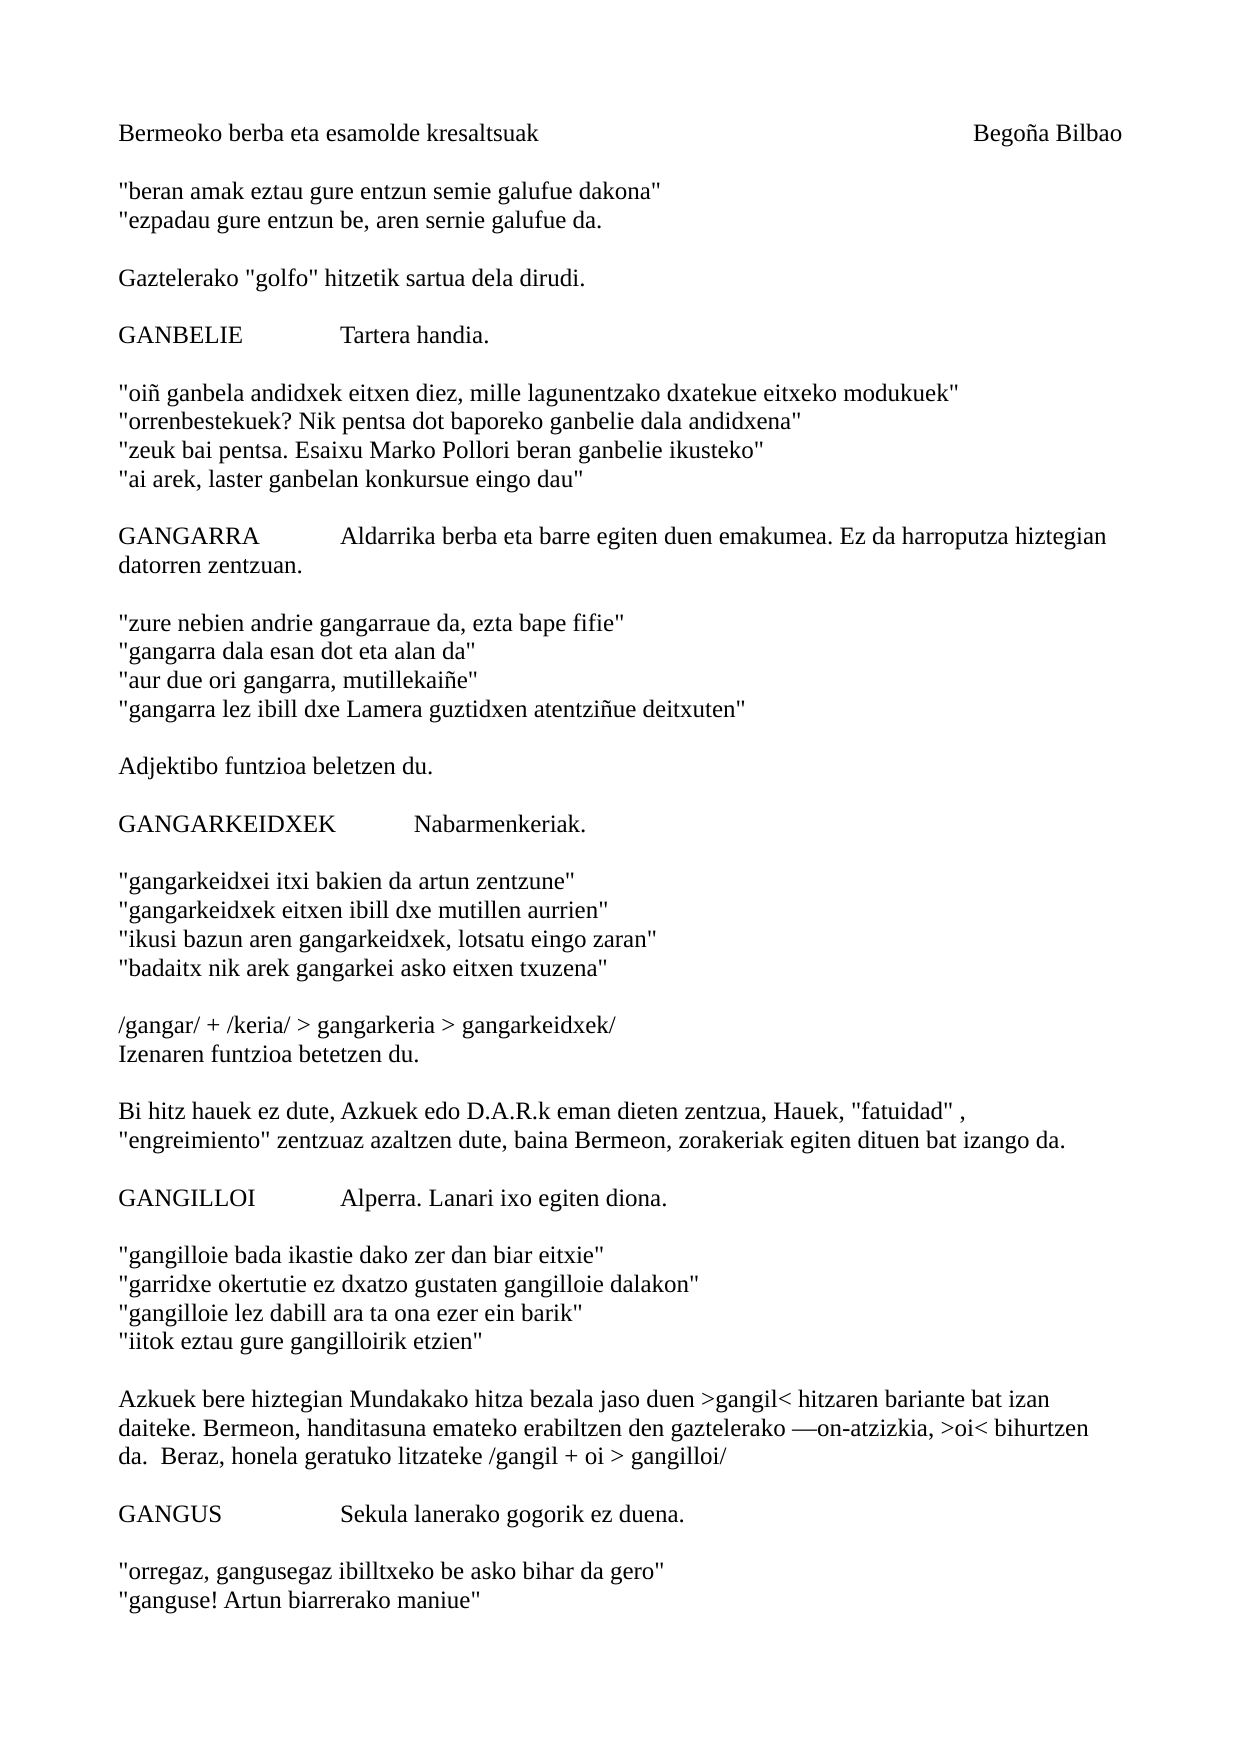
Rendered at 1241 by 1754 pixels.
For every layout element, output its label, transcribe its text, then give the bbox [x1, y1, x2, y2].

text GANGARKEIDXEK Nabarmenkeriak. [118, 809, 1122, 838]
text "iitok eztau gure gangilloirik etzien" [118, 1326, 1122, 1355]
text Bi hitz hauek ez dute, Azkuek edo D.A.R.k eman dieten zentzua, Hauek, "fatuidad" , "engreimiento" zentzuaz azaltzen dute, baina Bermeon, zorakeriak egiten dituen bat izango da. [118, 1096, 1122, 1154]
text "orrenbestekuek? Nik pentsa dot baporeko ganbelie dala andidxena" [118, 406, 1122, 435]
text GANBELIE Tartera handia. [118, 320, 1122, 349]
text "ganguse! Artun biarrerako maniue" [118, 1585, 1122, 1614]
text "zeuk bai pentsa. Esaixu Marko Pollori beran ganbelie ikusteko" [118, 435, 1122, 464]
text "orregaz, gangusegaz ibilltxeko be asko bihar da gero" [118, 1556, 1122, 1585]
text /gangar/ + /keria/ > gangarkeria > gangarkeidxek/ [118, 1010, 1122, 1039]
text "gangarkeidxei itxi bakien da artun zentzune" [118, 866, 1122, 895]
text "gangarra dala esan dot eta alan da" [118, 636, 1122, 665]
text "ezpadau gure entzun be, aren sernie galufue da. [118, 205, 1122, 234]
text GANGILLOI Alperra. Lanari ixo egiten diona. [118, 1183, 1122, 1211]
text Azkuek bere hiztegian Mundakako hitza bezala jaso duen >gangil< hitzaren bariante bat izan daiteke. Bermeon, handitasuna emateko erabiltzen den gaztelerako —on-atzizkia, >oi< bihurtzen da. Beraz, honela geratuko litzateke /gangil + oi > gangilloi/ [118, 1384, 1122, 1470]
text Gaztelerako "golfo" hitzetik sartua dela dirudi. [118, 263, 1122, 291]
text GANGARRA Aldarrika berba eta barre egiten duen emakumea. Ez da harroputza hiztegian datorren zentzuan. [118, 521, 1122, 579]
text "gangarkeidxek eitxen ibill dxe mutillen aurrien" [118, 895, 1122, 924]
text "beran amak eztau gure entzun semie galufue dakona" [118, 176, 1122, 205]
text "gangilloie lez dabill ara ta ona ezer ein barik" [118, 1298, 1122, 1326]
text "gangilloie bada ikastie dako zer dan biar eitxie" [118, 1240, 1122, 1269]
text "badaitx nik arek gangarkei asko eitxen txuzena" [118, 953, 1122, 981]
text "garridxe okertutie ez dxatzo gustaten gangilloie dalakon" [118, 1269, 1122, 1298]
text "aur due ori gangarra, mutillekaiñe" [118, 665, 1122, 694]
text Izenaren funtzioa betetzen du. [118, 1039, 1122, 1068]
text "gangarra lez ibill dxe Lamera guztidxen atentziñue deitxuten" [118, 694, 1122, 723]
text Adjektibo funtzioa beletzen du. [118, 751, 1122, 780]
text "ai arek, laster ganbelan konkursue eingo dau" [118, 464, 1122, 493]
text "oiñ ganbela andidxek eitxen diez, mille lagunentzako dxatekue eitxeko modukuek" [118, 378, 1122, 406]
text "zure nebien andrie gangarraue da, ezta bape fifie" [118, 608, 1122, 636]
text GANGUS Sekula lanerako gogorik ez duena. [118, 1499, 1122, 1528]
text "ikusi bazun aren gangarkeidxek, lotsatu eingo zaran" [118, 924, 1122, 953]
